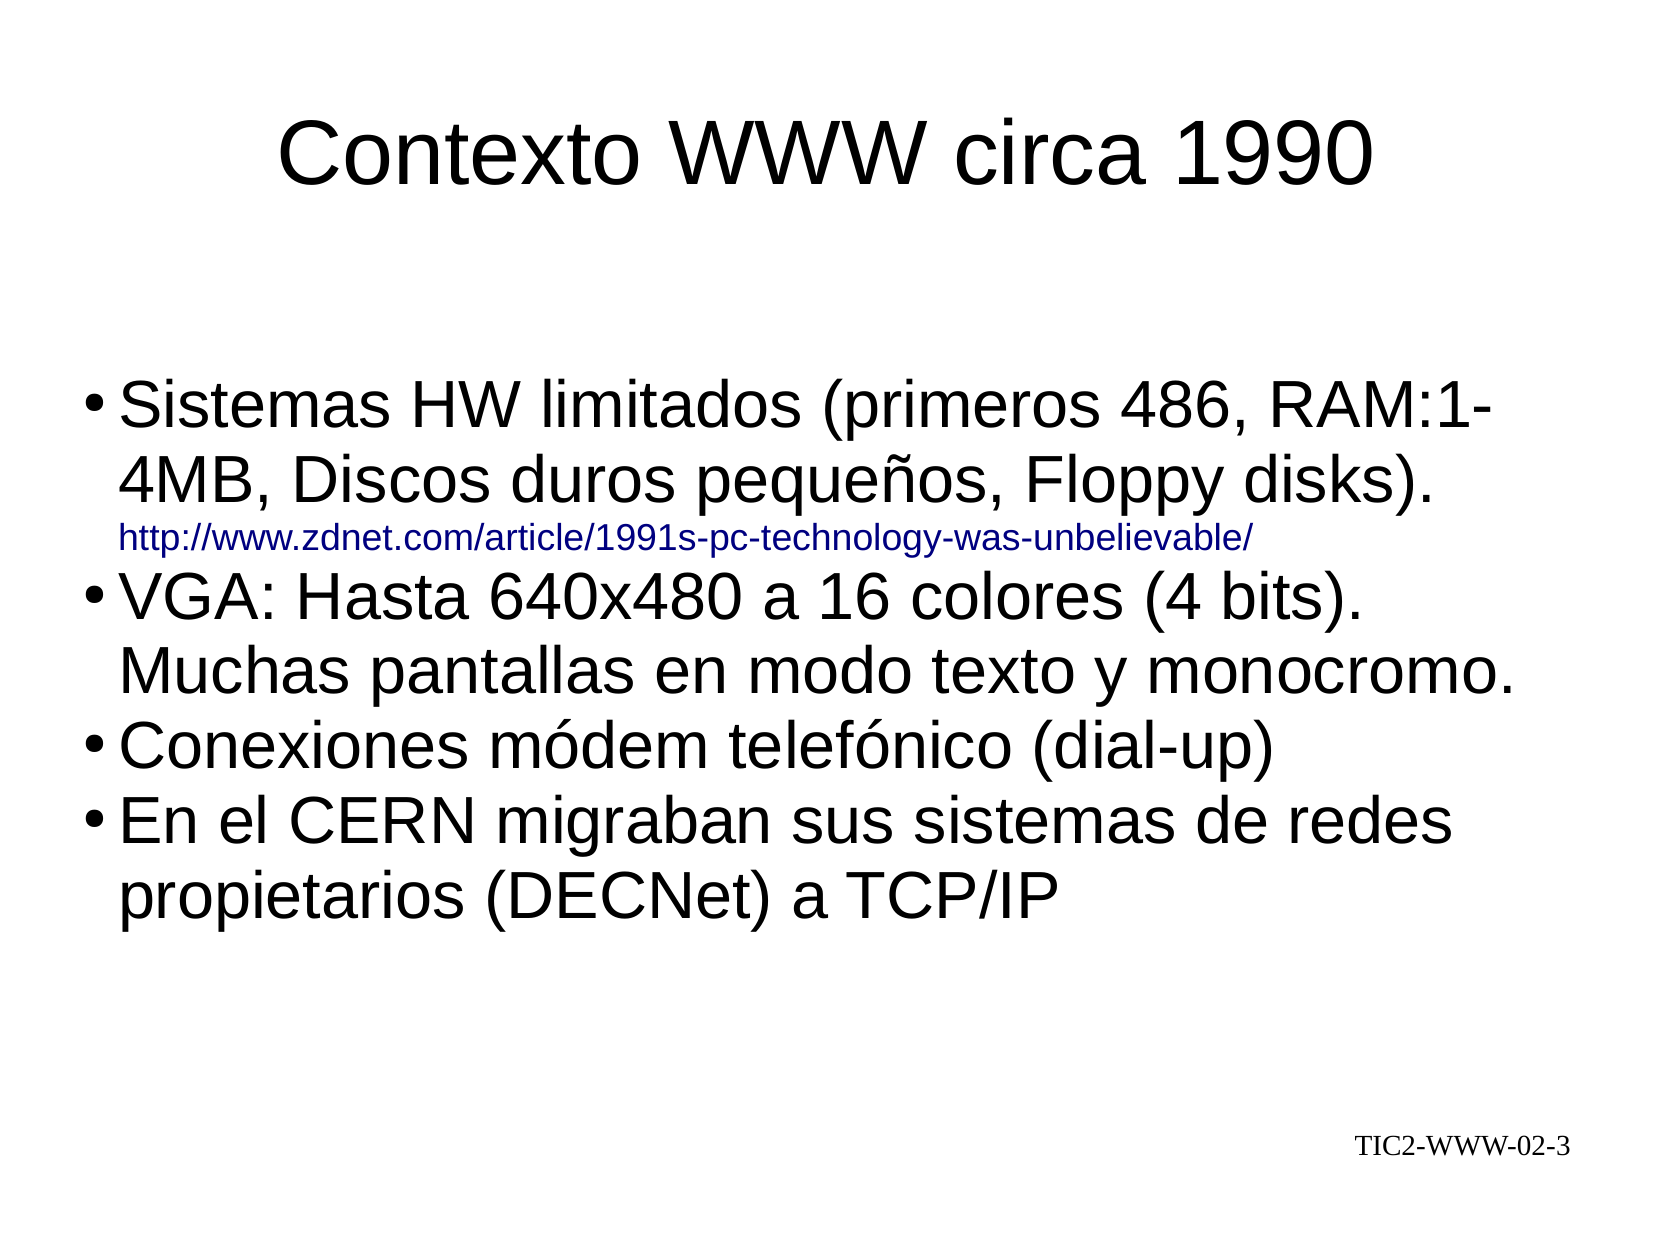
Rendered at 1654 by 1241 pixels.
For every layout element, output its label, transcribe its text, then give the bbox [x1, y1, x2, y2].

subtitle Sistemas HW limitados (primeros 486, RAM:1-4MB, Discos duros pequeños, Floppy disks). http://www.zdnet.com/article/1991s-pc-technology-was-unbelievable/ VGA: Hasta 640x480 a 16 colores (4 bits). Muchas pantallas en modo texto y monocromo. Conexiones módem telefónico (dial-up) En el CERN migraban sus sistemas de redes propietarios (DECNet) a TCP/IP [82, 290, 1571, 1010]
title Contexto WWW circa 1990 [82, 49, 1571, 257]
